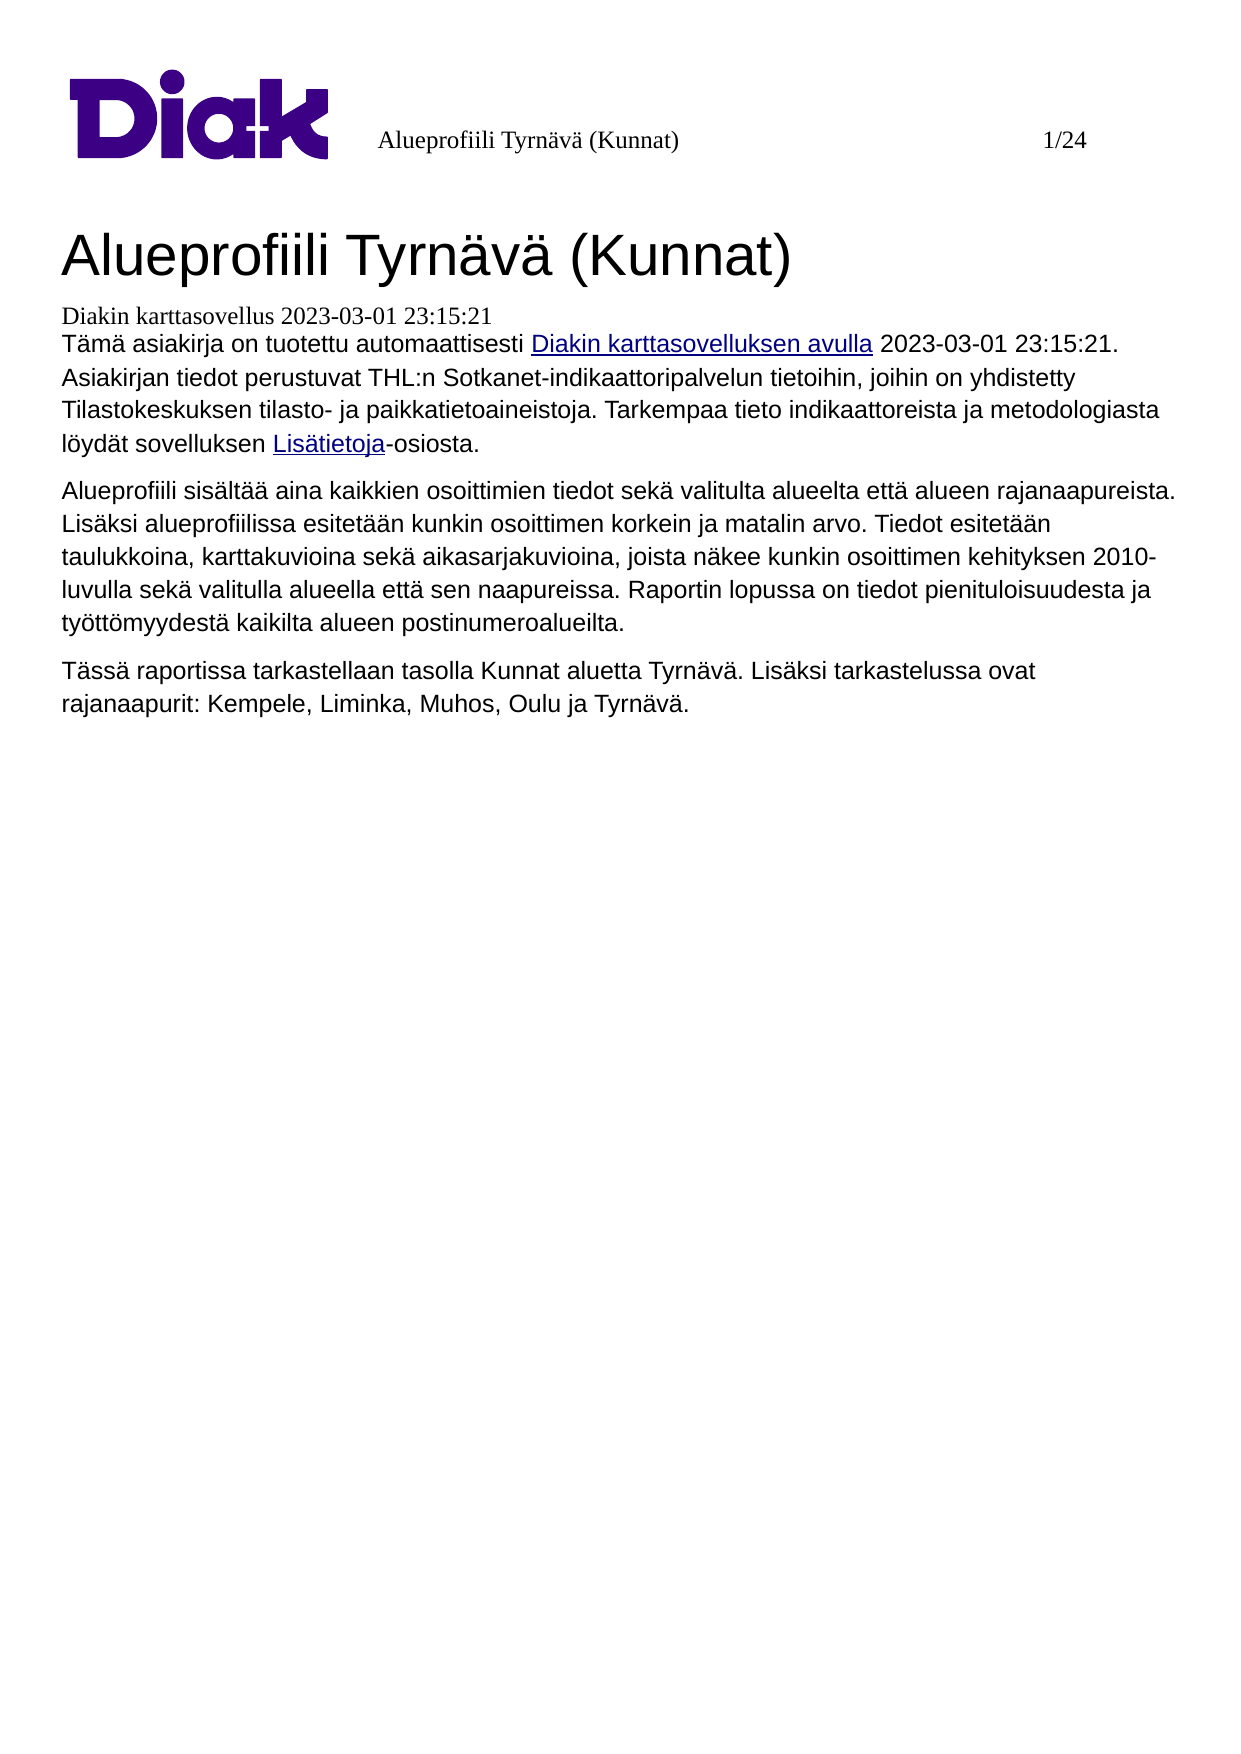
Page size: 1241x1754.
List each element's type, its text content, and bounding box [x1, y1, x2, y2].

text Alueprofiili sisältää aina kaikkien osoittimien tiedot sekä valitulta alueelta että alueen rajanaapureista. Lisäksi alueprofiilissa esitetään kunkin osoittimen korkein ja matalin arvo. Tiedot esitetään taulukkoina, karttakuvioina sekä aikasarjakuvioina, joista näkee kunkin osoittimen kehityksen 2010-luvulla sekä valitulla alueella että sen naapureissa. Raportin lopussa on tiedot pienituloisuudesta ja työttömyydestä kaikilta alueen postinumeroalueilta. [61, 476, 1179, 637]
text Tämä asiakirja on tuotettu automaattisesti Diakin karttasovelluksen avulla 2023-03-01 23:15:21. Asiakirjan tiedot perustuvat THL:n Sotkanet-indikaattoripalvelun tietoihin, joihin on yhdistetty Tilastokeskuksen tilasto- ja paikkatietoaineistoja. Tarkempaa tieto indikaattoreista ja metodologiasta löydät sovelluksen Lisätietoja-osiosta. [61, 329, 1179, 457]
text Tässä raportissa tarkastellaan tasolla Kunnat aluetta Tyrnävä. Lisäksi tarkastelussa ovat rajanaapurit: Kempele, Liminka, Muhos, Oulu ja Tyrnävä. [61, 656, 1179, 718]
text Diakin karttasovellus 2023-03-01 23:15:21 [61, 301, 1179, 329]
title Alueprofiili Tyrnävä (Kunnat) [61, 221, 1179, 288]
